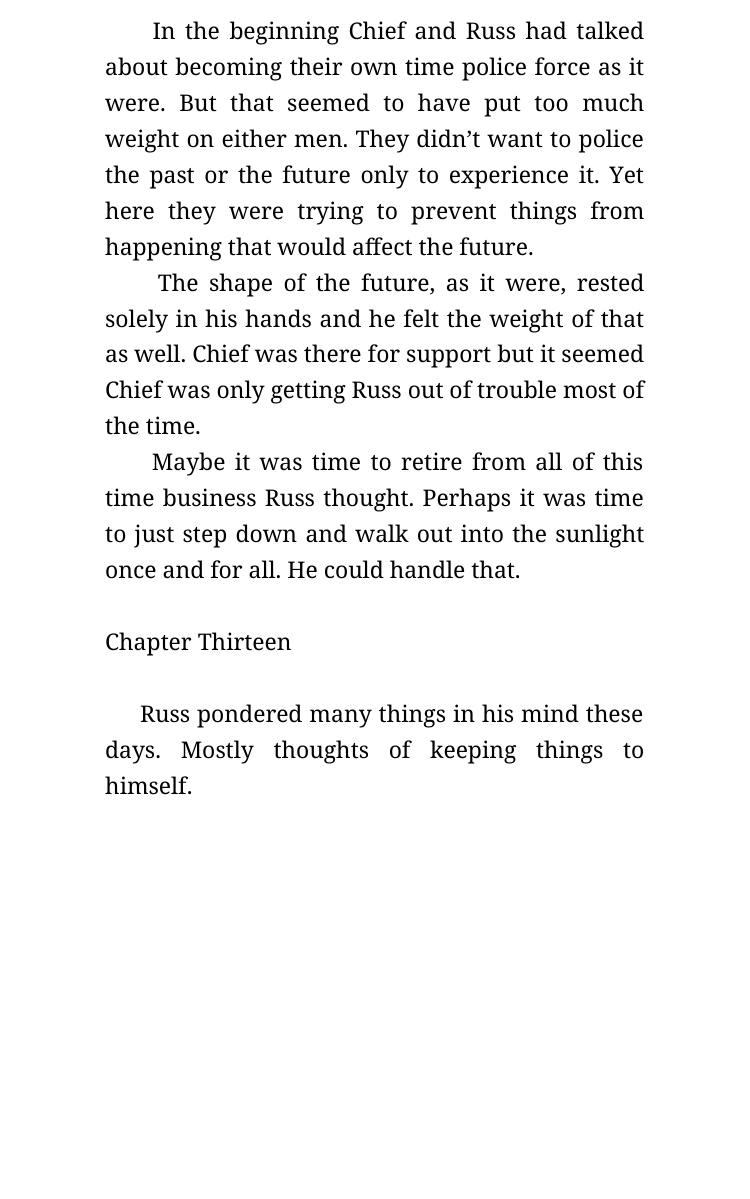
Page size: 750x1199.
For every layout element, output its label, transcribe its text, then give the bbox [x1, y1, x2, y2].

text In the beginning Chief and Russ had talked about becoming their own time police force as it were. But that seemed to have put too much weight on either men. They didn’t want to police the past or the future only to experience it. Yet here they were trying to prevent things from happening that would affect the future. [105, 15, 645, 262]
text The shape of the future, as it were, rested solely in his hands and he felt the weight of that as well. Chief was there for support but it seemed Chief was only getting Russ out of trouble most of the time. [105, 267, 645, 442]
text Maybe it was time to retire from all of this time business Russ thought. Perhaps it was time to just step down and walk out into the sunlight once and for all. He could handle that. [105, 446, 645, 585]
text Chapter Thirteen [105, 626, 645, 657]
text Russ pondered many things in his mind these days. Mostly thoughts of keeping things to himself. [105, 698, 645, 801]
